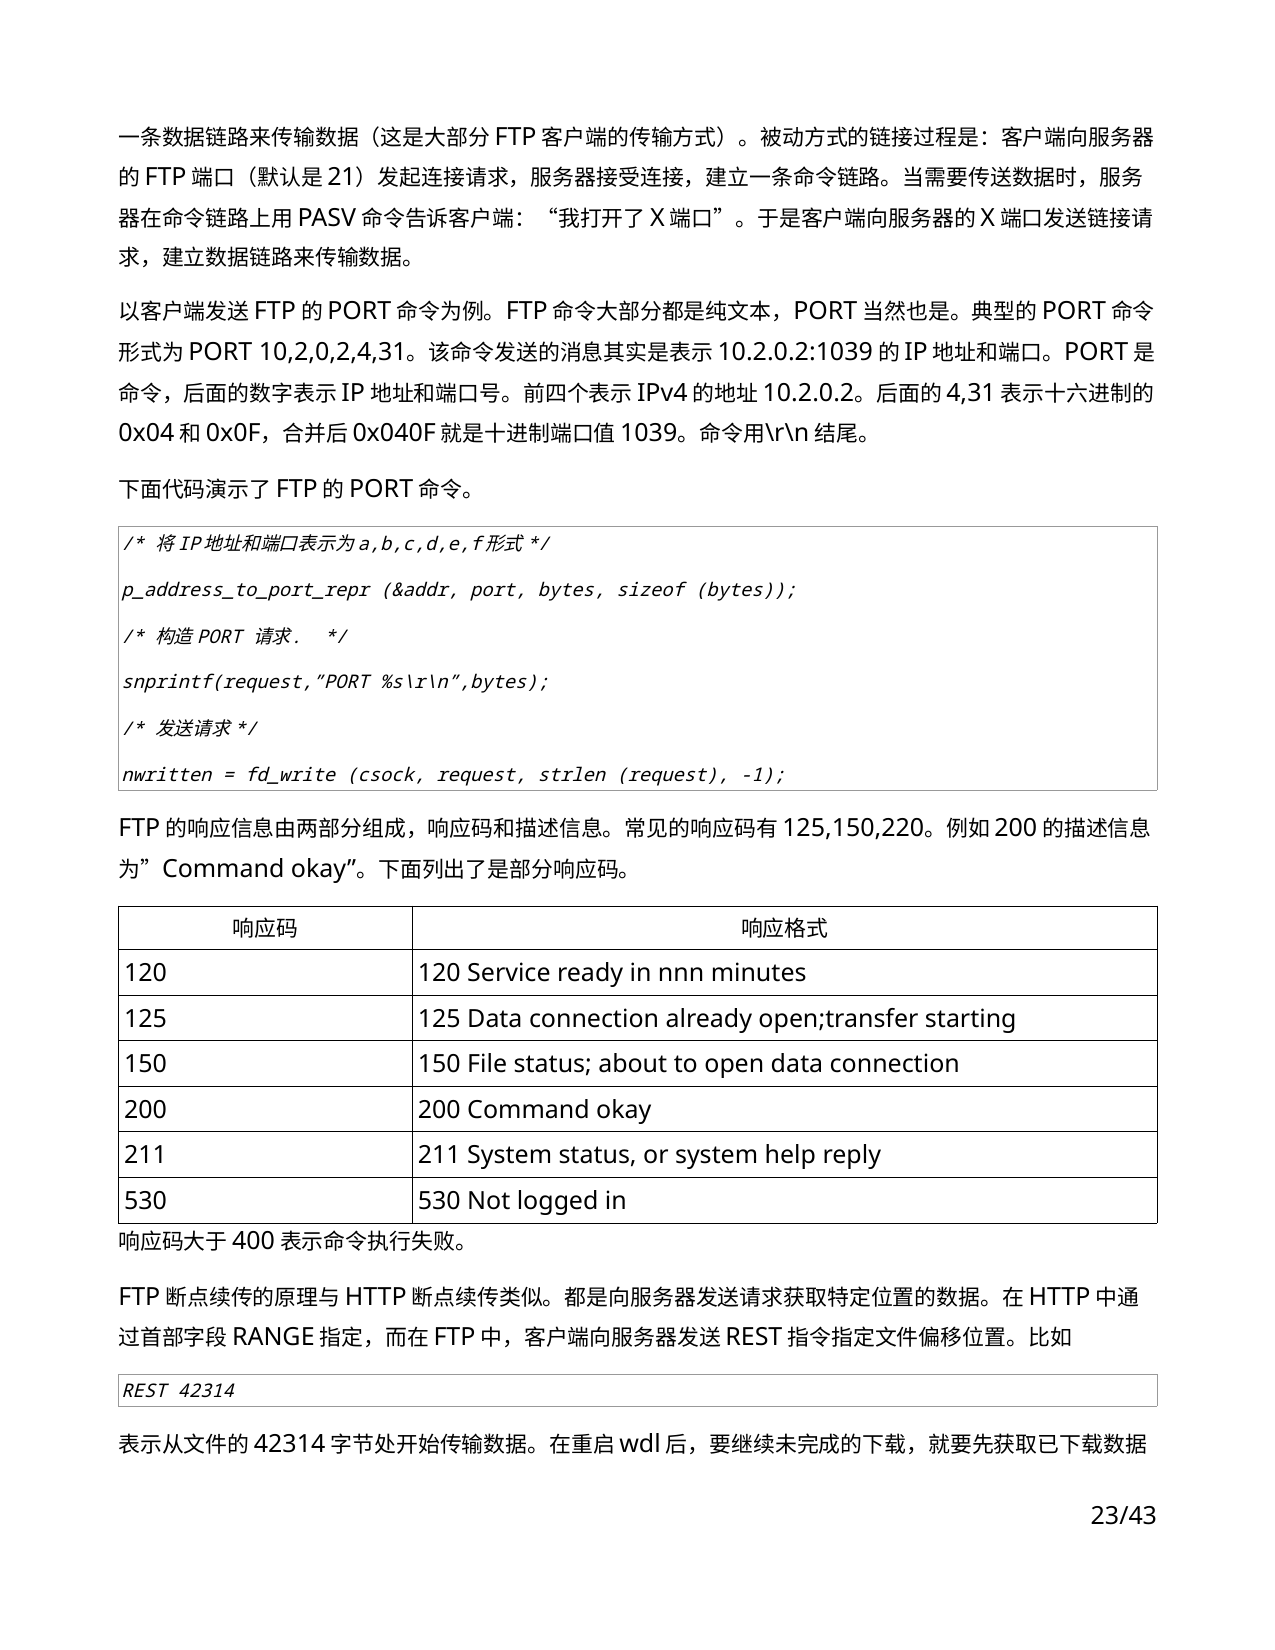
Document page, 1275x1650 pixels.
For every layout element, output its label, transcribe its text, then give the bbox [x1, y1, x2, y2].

table_cell 125 [119, 996, 412, 1040]
table_cell 125 Data connection already open;transfer starting [413, 996, 1157, 1040]
text REST 42314 [119, 1375, 1157, 1406]
table_cell 530 [119, 1178, 412, 1223]
text nwritten = fd_write (csock, request, strlen (request), -1); [119, 758, 1157, 790]
text /* 发送请求 */ [119, 711, 1157, 741]
table_header 响应码 [119, 907, 412, 949]
text /* 构造 PORT 请求. */ [119, 618, 1157, 649]
table_cell 530 Not logged in [413, 1178, 1157, 1223]
table_header 响应格式 [413, 907, 1157, 949]
text /* 将IP地址和端口表示为a,b,c,d,e,f形式 */ [119, 527, 1157, 556]
text 表示从文件的42314字节处开始传输数据。在重启wdl后，要继续未完成的下载，就要先获取已下载数据 [118, 1426, 1157, 1460]
text 响应码大于400表示命令执行失败。 [118, 1224, 1157, 1257]
text 下面代码演示了FTP的PORT命令。 [118, 471, 1157, 504]
text FTP断点续传的原理与HTTP断点续传类似。都是向服务器发送请求获取特定位置的数据。在HTTP中通过首部字段RANGE指定，而在FTP中，客户端向服务器发送REST指令指定文件偏移位置。比如 [118, 1278, 1157, 1353]
text 一条数据链路来传输数据（这是大部分FTP客户端的传输方式）。被动方式的链接过程是：客户端向服务器的FTP端口（默认是21）发起连接请求，服务器接受连接，建立一条命令链路。当需要传送数据时，服务器在命令链路上用PASV命令告诉客户端：“我打开了X端口”。于是客户端向服务器的X端口发送链接请求，建立数据链路来传输数据。 [118, 118, 1157, 272]
table_cell 211 [119, 1132, 412, 1177]
text FTP的响应信息由两部分组成，响应码和描述信息。常见的响应码有125,150,220。例如200的描述信息为”Command okay”。下面列出了是部分响应码。 [118, 809, 1157, 884]
table_cell 200 [119, 1087, 412, 1131]
text p_address_to_port_repr (&addr, port, bytes, sizeof (bytes)); [119, 573, 1157, 602]
table_cell 150 [119, 1041, 412, 1086]
table_cell 120 Service ready in nnn minutes [413, 950, 1157, 994]
text snprintf(request,”PORT %s\r\n”,bytes); [119, 666, 1157, 694]
table_cell 211 System status, or system help reply [413, 1132, 1157, 1177]
table_cell 200 Command okay [413, 1087, 1157, 1131]
table_cell 150 File status; about to open data connection [413, 1041, 1157, 1086]
text 以客户端发送FTP的PORT命令为例。FTP命令大部分都是纯文本，PORT当然也是。典型的PORT命令形式为PORT 10,2,0,2,4,31。该命令发送的消息其实是表示10.2.0.2:1039的IP地址和端口。PORT是命令，后面的数字表示IP地址和端口号。前四个表示IPv4的地址10.2.0.2。后面的4,31表示十六进制的0x04和0x0F，合并后0x040F就是十进制端口值1039。命令用\r\n结尾。 [118, 293, 1157, 449]
table_cell 120 [119, 950, 412, 994]
